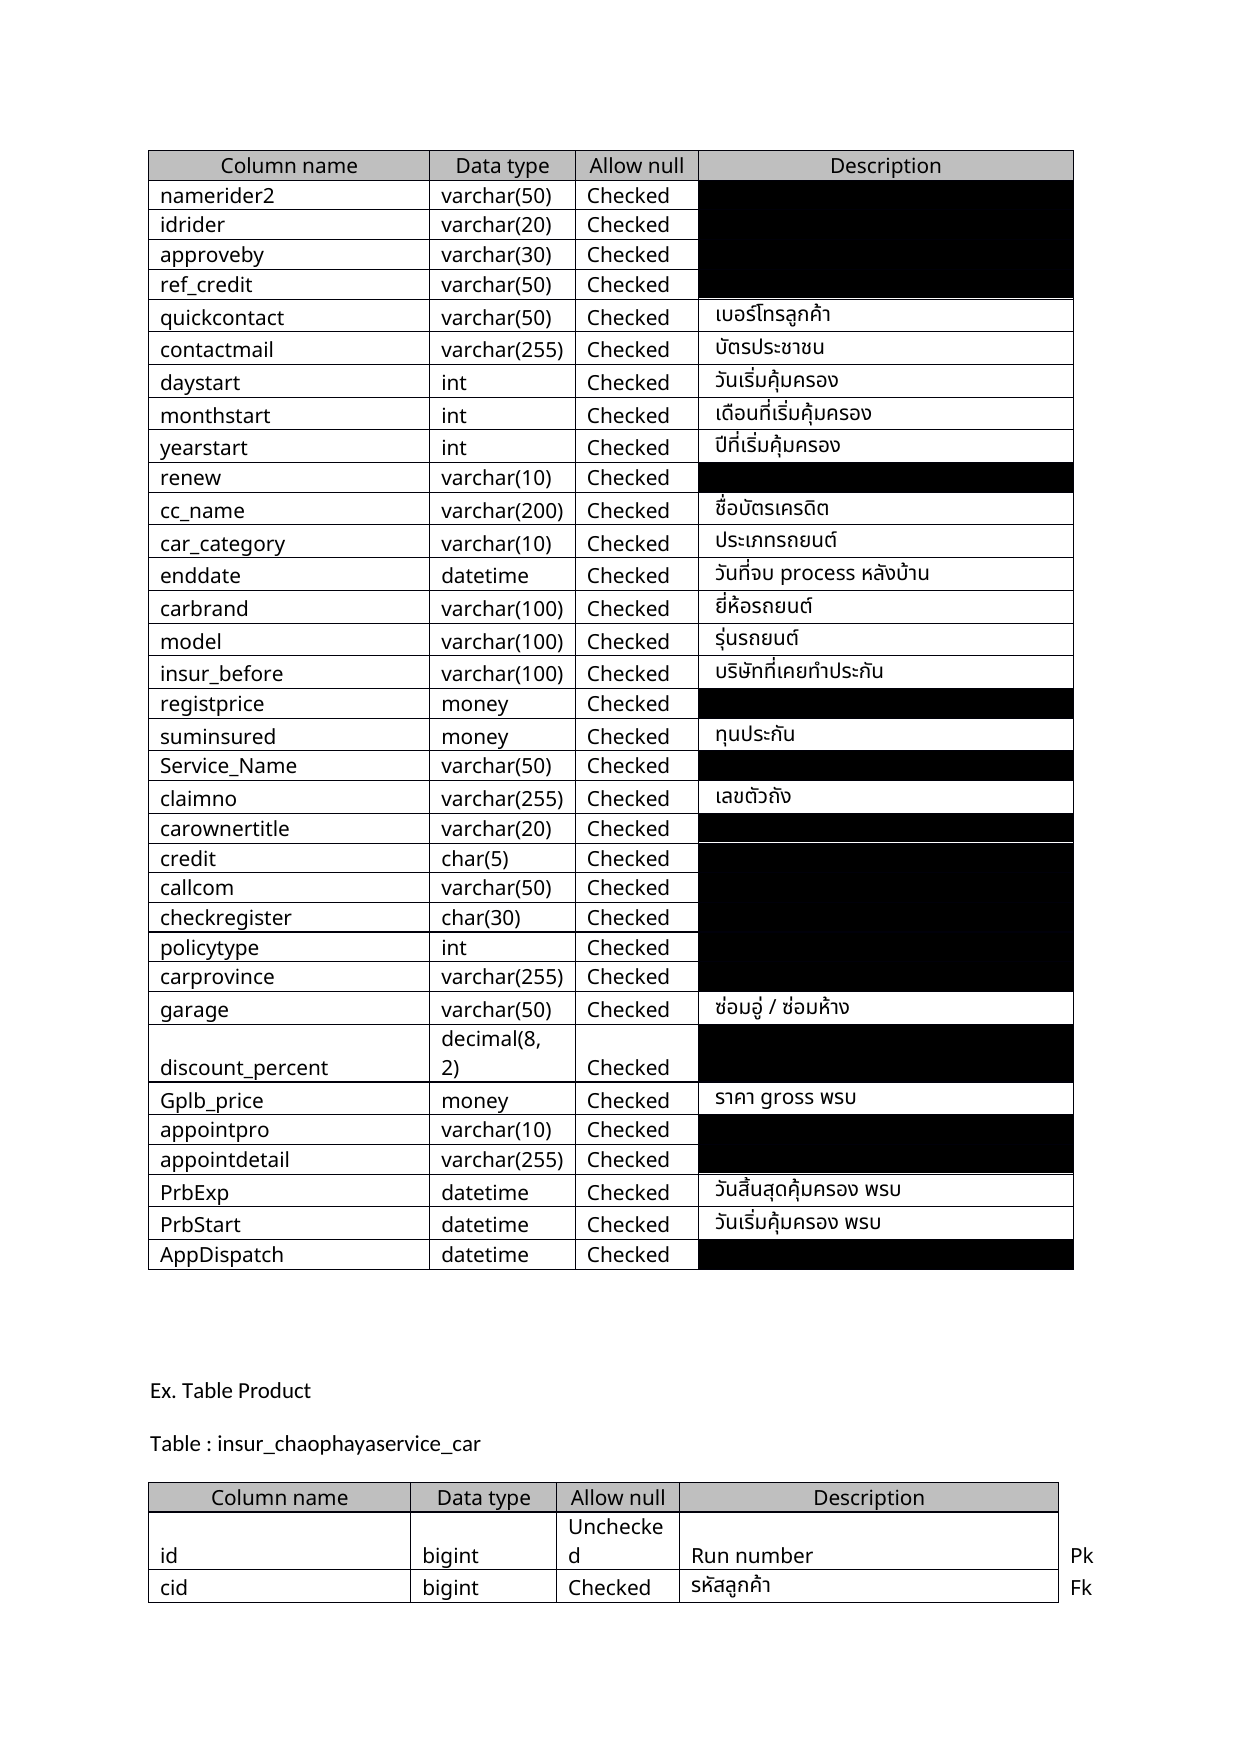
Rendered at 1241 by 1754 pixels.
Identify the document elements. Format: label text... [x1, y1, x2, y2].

table_cell Pk [1059, 1511, 1171, 1569]
table_cell [699, 240, 1073, 269]
table_cell Unchecked [557, 1513, 679, 1569]
table_cell ซ่อมอู่ / ซ่อมห้าง [699, 992, 1073, 1023]
table_cell [699, 463, 1073, 492]
table_cell decimal(8, 2) [430, 1025, 575, 1081]
table_cell วันเริ่มคุ้มครอง พรบ [699, 1207, 1073, 1239]
table_cell Checked [576, 525, 698, 557]
table_header Allow null [576, 151, 698, 180]
table_cell Checked [576, 332, 698, 364]
table_cell claimno [149, 781, 429, 813]
table_cell varchar(255) [430, 962, 575, 991]
table_cell idrider [149, 210, 429, 239]
table_cell ราคา gross พรบ [699, 1083, 1073, 1114]
table_cell Checked [576, 933, 698, 961]
table_cell int [430, 933, 575, 961]
table_cell daystart [149, 365, 429, 397]
table_cell Checked [576, 781, 698, 813]
table_cell int [430, 430, 575, 462]
table_cell bigint [411, 1570, 556, 1602]
table_cell [1074, 1239, 1186, 1269]
table_cell [699, 933, 1073, 961]
table_cell [1074, 429, 1186, 462]
table_header [1074, 150, 1186, 180]
table_cell [699, 1025, 1073, 1081]
table_cell varchar(10) [430, 1115, 575, 1144]
table_cell int [430, 398, 575, 429]
table_header Description [699, 151, 1073, 180]
table_header Column name [149, 151, 429, 180]
table_cell Fk [1059, 1569, 1171, 1602]
table_cell monthstart [149, 398, 429, 429]
table_cell Checked [576, 1025, 698, 1081]
table_cell datetime [430, 1240, 575, 1269]
table_cell contactmail [149, 332, 429, 364]
table_cell [1074, 209, 1186, 239]
table_cell model [149, 624, 429, 655]
table_cell รุ่นรถยนต์ [699, 624, 1073, 655]
table_cell Checked [576, 844, 698, 872]
table_cell int [430, 365, 575, 397]
table_cell [1074, 1144, 1186, 1173]
table_cell [699, 751, 1073, 780]
table_cell [699, 689, 1073, 718]
table_cell appointpro [149, 1115, 429, 1144]
table_cell Service_Name [149, 751, 429, 780]
table_cell AppDispatch [149, 1240, 429, 1269]
table_cell PrbStart [149, 1207, 429, 1239]
table_cell ทุนประกัน [699, 719, 1073, 750]
table_cell policytype [149, 933, 429, 961]
table_cell Checked [576, 903, 698, 931]
table_cell yearstart [149, 430, 429, 462]
table_cell varchar(10) [430, 463, 575, 492]
table_cell [1074, 931, 1186, 961]
table_cell Checked [576, 873, 698, 902]
table_cell [1074, 331, 1186, 364]
table_cell [1074, 492, 1186, 524]
table_cell บัตรประชาชน [699, 332, 1073, 364]
table_cell Checked [576, 463, 698, 492]
table_cell datetime [430, 1207, 575, 1239]
table_cell char(30) [430, 903, 575, 931]
table_cell renew [149, 463, 429, 492]
table_cell [1074, 1024, 1186, 1081]
table_cell [1074, 961, 1186, 991]
table_cell varchar(50) [430, 992, 575, 1023]
table_header Data type [411, 1483, 556, 1511]
table_header Description [680, 1483, 1058, 1511]
table_cell เบอร์โทรลูกค้า [699, 300, 1073, 331]
table_cell [1074, 655, 1186, 688]
table_cell varchar(255) [430, 1145, 575, 1173]
table_cell [1074, 364, 1186, 397]
table_cell varchar(255) [430, 781, 575, 813]
table_cell วันสิ้นสุดคุ้มครอง พรบ [699, 1175, 1073, 1206]
table_cell varchar(50) [430, 873, 575, 902]
table_cell cid [149, 1570, 410, 1602]
table_cell Checked [576, 270, 698, 298]
table_cell [1074, 462, 1186, 492]
table_cell carownertitle [149, 814, 429, 842]
table_cell [1074, 750, 1186, 780]
table_cell [699, 844, 1073, 872]
table_cell วันเริ่มคุ้มครอง [699, 365, 1073, 397]
table_header Data type [430, 151, 575, 180]
table_cell [1074, 688, 1186, 718]
table_cell money [430, 689, 575, 718]
table_cell Checked [576, 1175, 698, 1206]
table_cell Gplb_price [149, 1083, 429, 1114]
table_cell cc_name [149, 493, 429, 524]
table_cell [1074, 557, 1186, 590]
table_cell เดือนที่เริ่มคุ้มครอง [699, 398, 1073, 429]
table_cell [1074, 872, 1186, 902]
table_cell [1074, 1114, 1186, 1144]
table_cell checkregister [149, 903, 429, 931]
table_cell Checked [576, 591, 698, 622]
table_cell [1074, 991, 1186, 1023]
table_cell Checked [576, 181, 698, 209]
table_cell [699, 962, 1073, 991]
table_cell PrbExp [149, 1175, 429, 1206]
table_cell callcom [149, 873, 429, 902]
table_cell Checked [576, 210, 698, 239]
table_cell [1074, 1206, 1186, 1239]
table_cell [1074, 524, 1186, 557]
table_cell Checked [576, 398, 698, 429]
table_cell Checked [576, 624, 698, 655]
table_cell varchar(50) [430, 751, 575, 780]
table_cell Checked [576, 814, 698, 842]
table_cell varchar(30) [430, 240, 575, 269]
table_cell datetime [430, 1175, 575, 1206]
table_cell Checked [576, 558, 698, 590]
table_cell [1074, 1081, 1186, 1114]
table_cell รหัสลูกค้า [680, 1570, 1058, 1602]
table_cell [699, 270, 1073, 298]
table_cell varchar(50) [430, 300, 575, 331]
table_cell carbrand [149, 591, 429, 622]
table_cell [1074, 397, 1186, 429]
table_cell [1074, 1174, 1186, 1206]
table_cell [699, 1145, 1073, 1173]
table_header Allow null [557, 1483, 679, 1511]
table_cell [1074, 239, 1186, 269]
table_cell Checked [576, 992, 698, 1023]
table_cell money [430, 719, 575, 750]
table_cell varchar(100) [430, 656, 575, 688]
table_cell varchar(20) [430, 210, 575, 239]
table_cell บริษัทที่เคยทำประกัน [699, 656, 1073, 688]
table_cell Checked [576, 1145, 698, 1173]
table_cell วันที่จบ process หลังบ้าน [699, 558, 1073, 590]
table_cell [699, 1115, 1073, 1144]
table_cell id [149, 1513, 410, 1569]
table_cell Run number [680, 1513, 1058, 1569]
table_cell [1074, 623, 1186, 655]
table_cell Checked [576, 1240, 698, 1269]
table_cell datetime [430, 558, 575, 590]
table_cell Checked [576, 719, 698, 750]
table_cell credit [149, 844, 429, 872]
table_cell quickcontact [149, 300, 429, 331]
table_cell Checked [576, 365, 698, 397]
table_cell discount_percent [149, 1025, 429, 1081]
table_cell Checked [576, 493, 698, 524]
table_cell [1074, 269, 1186, 298]
table_cell ยี่ห้อรถยนต์ [699, 591, 1073, 622]
table_cell [1074, 902, 1186, 931]
table_cell bigint [411, 1513, 556, 1569]
table_cell [699, 873, 1073, 902]
table_cell [699, 181, 1073, 209]
text Ex. Table Product [150, 1376, 1090, 1404]
table_cell [1074, 813, 1186, 842]
table_cell Checked [576, 300, 698, 331]
table_cell insur_before [149, 656, 429, 688]
table_cell carprovince [149, 962, 429, 991]
table_cell varchar(50) [430, 181, 575, 209]
table_cell Checked [576, 1115, 698, 1144]
table_cell Checked [576, 689, 698, 718]
table_cell varchar(100) [430, 624, 575, 655]
table_cell registprice [149, 689, 429, 718]
table_cell เลขตัวถัง [699, 781, 1073, 813]
table_cell Checked [576, 751, 698, 780]
table_cell [1074, 843, 1186, 872]
table_cell [1074, 590, 1186, 622]
table_cell ปีที่เริ่มคุ้มครอง [699, 430, 1073, 462]
table_cell varchar(200) [430, 493, 575, 524]
table_cell Checked [576, 430, 698, 462]
text Table : insur_chaophayaservice_car [150, 1429, 1090, 1457]
table_cell varchar(50) [430, 270, 575, 298]
table_cell [1074, 780, 1186, 813]
table_cell char(5) [430, 844, 575, 872]
table_cell money [430, 1083, 575, 1114]
table_cell [1074, 180, 1186, 209]
table_cell [1074, 718, 1186, 750]
table_cell Checked [576, 240, 698, 269]
table_cell Checked [576, 1083, 698, 1114]
table_cell namerider2 [149, 181, 429, 209]
table_header [1059, 1482, 1171, 1511]
table_cell approveby [149, 240, 429, 269]
table_cell [699, 903, 1073, 931]
table_cell varchar(10) [430, 525, 575, 557]
table_cell [699, 210, 1073, 239]
table_cell appointdetail [149, 1145, 429, 1173]
table_cell Checked [557, 1570, 679, 1602]
table_cell car_category [149, 525, 429, 557]
table_cell [699, 814, 1073, 842]
table_cell [1074, 299, 1186, 331]
table_cell Checked [576, 656, 698, 688]
table_cell Checked [576, 1207, 698, 1239]
table_header Column name [149, 1483, 410, 1511]
table_cell ref_credit [149, 270, 429, 298]
table_cell ชื่อบัตรเครดิต [699, 493, 1073, 524]
table_cell ประเภทรถยนต์ [699, 525, 1073, 557]
table_cell varchar(100) [430, 591, 575, 622]
table_cell Checked [576, 962, 698, 991]
table_cell garage [149, 992, 429, 1023]
table_cell varchar(20) [430, 814, 575, 842]
table_cell [699, 1240, 1073, 1269]
table_cell enddate [149, 558, 429, 590]
table_cell varchar(255) [430, 332, 575, 364]
table_cell suminsured [149, 719, 429, 750]
